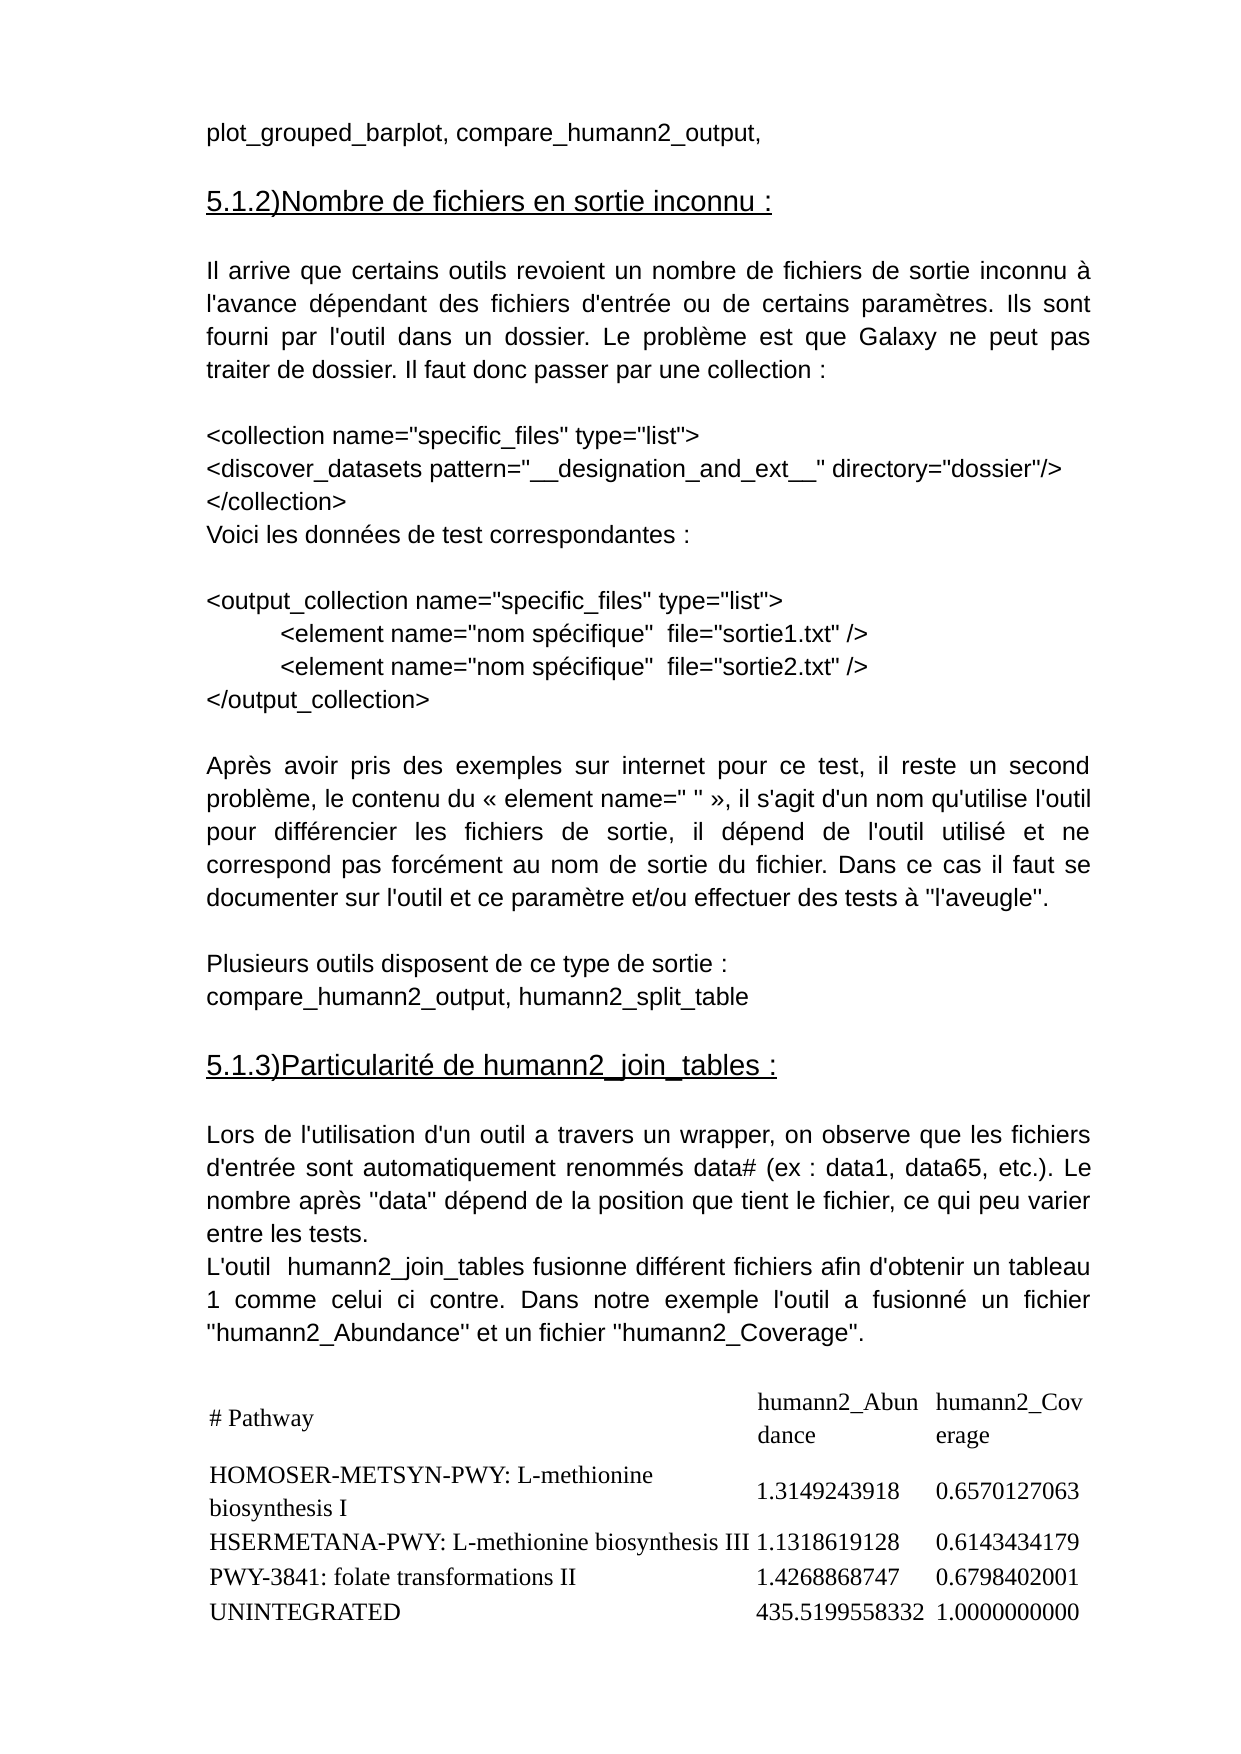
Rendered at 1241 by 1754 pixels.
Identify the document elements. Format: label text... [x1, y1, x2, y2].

text Après avoir pris des exemples sur internet pour ce test, il reste un second problème, le contenu du « element name=" '' », il s'agit d'un nom qu'utilise l'outil pour différencier les fichiers de sortie, il dépend de l'outil utilisé et ne correspond pas forcément au nom de sortie du fichier. Dans ce cas il faut se documenter sur l'outil et ce paramètre et/ou effectuer des tests à ''l'aveugle''. [206, 751, 1092, 912]
table_cell PWY-3841: folate transformations II [206, 1559, 753, 1594]
text Plusieurs outils disposent de ce type de sortie : [206, 949, 1092, 978]
table_cell HSERMETANA-PWY: L-methionine biosynthesis III [206, 1525, 753, 1559]
text Lors de l'utilisation d'un outil a travers un wrapper, on observe que les fichiers d'entrée sont automatiquement renommés data# (ex : data1, data65, etc.). Le nombre après ''data'' dépend de la position que tient le fichier, ce qui peu varier entre les tests. [206, 1120, 1092, 1248]
text <element name="nom spécifique" file="sortie2.txt" /> [206, 652, 1092, 681]
text L'outil humann2_join_tables fusionne différent fichiers afin d'obtenir un tableau 1 comme celui ci contre. Dans notre exemple l'outil a fusionné un fichier ''humann2_Abundance'' et un fichier ''humann2_Coverage''. [206, 1252, 1092, 1347]
text plot_grouped_barplot, compare_humann2_output, [206, 118, 1092, 147]
text </output_collection> [206, 685, 1092, 714]
text <discover_datasets pattern="__designation_and_ext__" directory="dossier"/> [206, 454, 1092, 483]
table_header HOMOSER-METSYN-PWY: L-methionine biosynthesis I [206, 1457, 753, 1524]
text Il arrive que certains outils revoient un nombre de fichiers de sortie inconnu à l'avance dépendant des fichiers d'entrée ou de certains paramètres. Ils sont fourni par l'outil dans un dossier. Le problème est que Galaxy ne peut pas traiter de dossier. Il faut donc passer par une collection : [206, 256, 1092, 383]
text 5.1.3)Particularité de humann2_join_tables : [206, 1048, 1092, 1082]
table_cell 435.5199558332 [753, 1594, 933, 1628]
table_header humann2_Coverage [933, 1384, 1092, 1452]
text <output_collection name="specific_files" type="list"> [206, 586, 1092, 615]
table_cell 1.0000000000 [933, 1594, 1092, 1628]
table_header 0.6570127063 [933, 1457, 1092, 1524]
text 5.1.2)Nombre de fichiers en sortie inconnu : [206, 184, 1092, 218]
text <element name="nom spécifique" file="sortie1.txt" /> [206, 619, 1092, 648]
table_cell 1.4268868747 [753, 1559, 933, 1594]
text compare_humann2_output, humann2_split_table [206, 982, 1092, 1011]
text Voici les données de test correspondantes : [206, 520, 1092, 549]
table_cell UNINTEGRATED [206, 1594, 753, 1628]
text <collection name="specific_files" type="list"> [206, 421, 1092, 449]
table_cell 0.6798402001 [933, 1559, 1092, 1594]
table_cell 1.1318619128 [753, 1525, 933, 1559]
table_cell 0.6143434179 [933, 1525, 1092, 1559]
table_header 1.3149243918 [753, 1457, 933, 1524]
table_header # Pathway [206, 1384, 754, 1452]
text </collection> [206, 487, 1092, 516]
table_header humann2_Abundance [755, 1384, 933, 1452]
